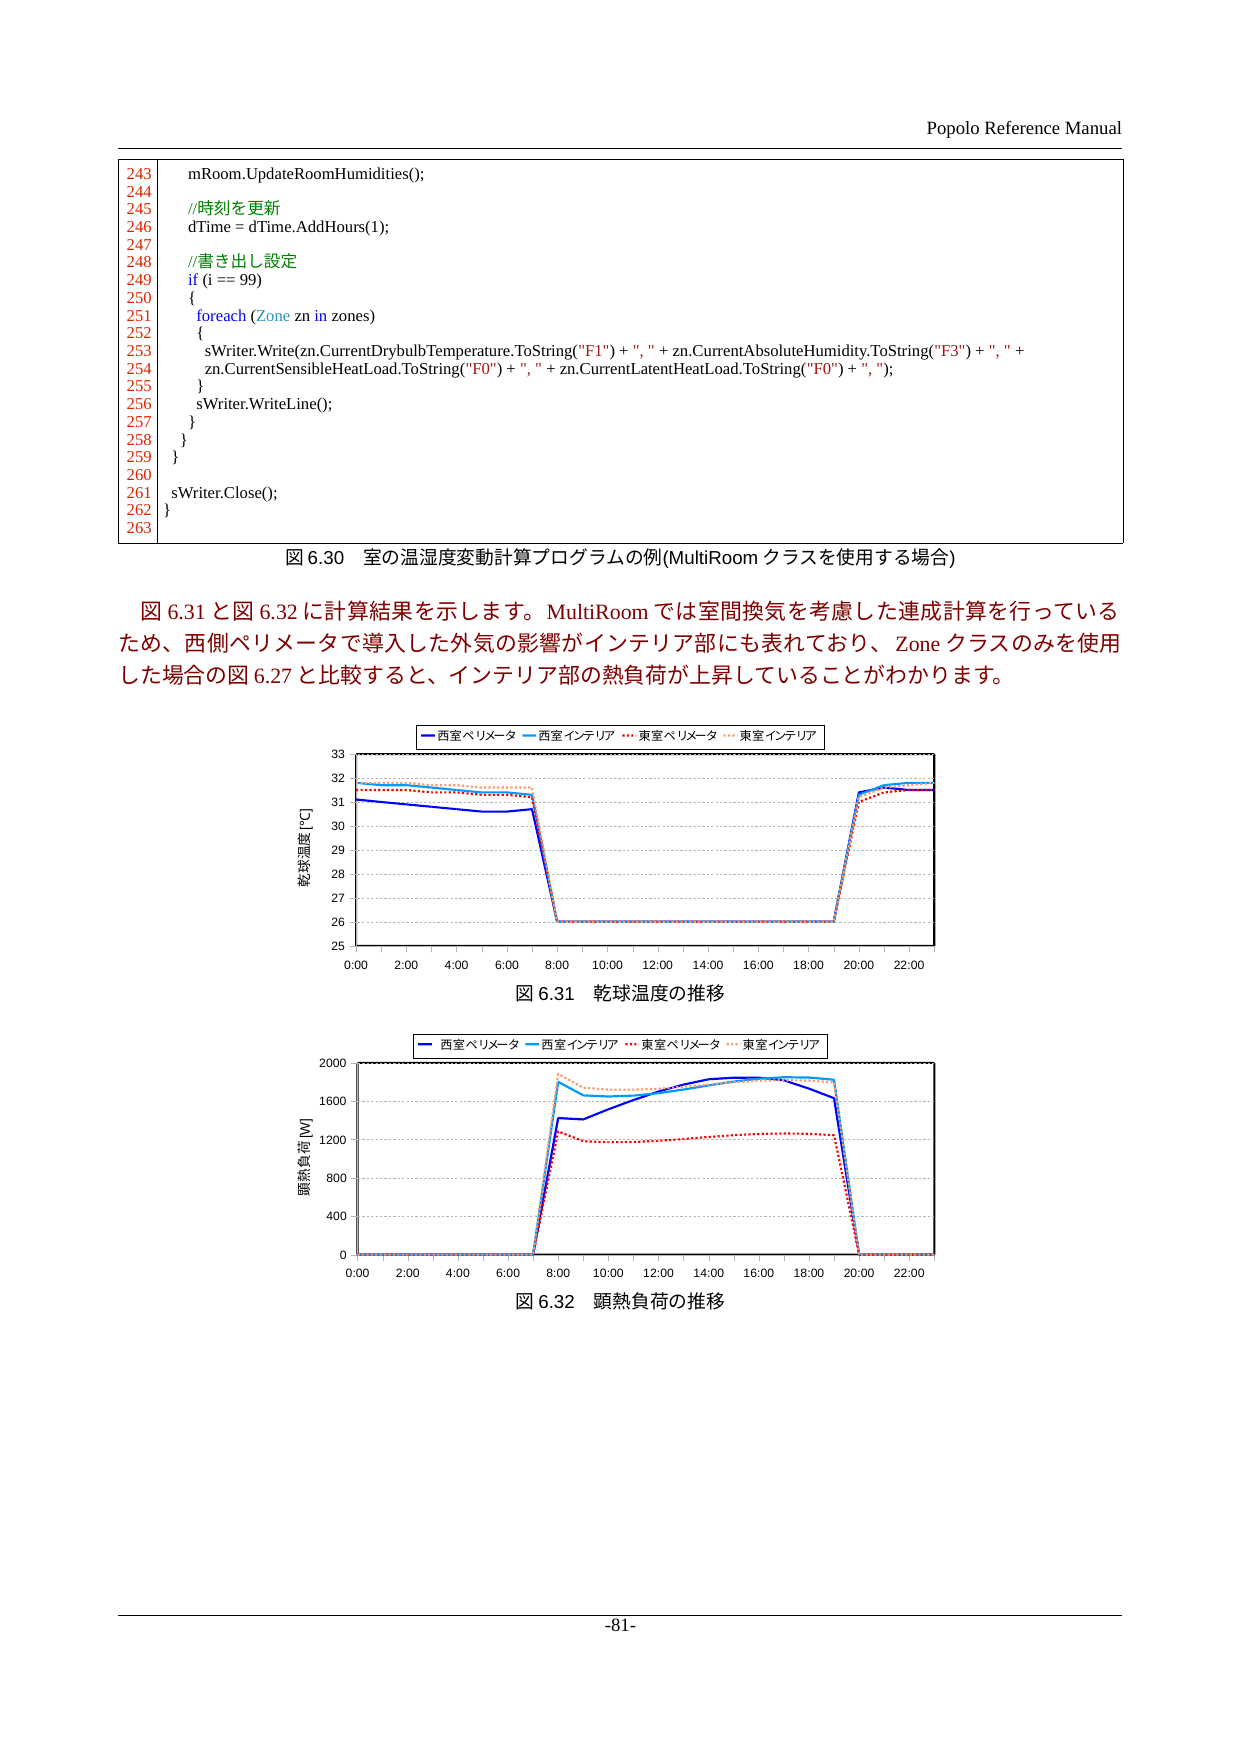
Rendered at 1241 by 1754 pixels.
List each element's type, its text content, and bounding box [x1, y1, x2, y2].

text 図6.31と図6.32に計算結果を示します。MultiRoomでは室間換気を考慮した連成計算を行っているため、西側ペリメータで導入した外気の影響がインテリア部にも表れており、Zoneクラスのみを使用した場合の図6.27と比較すると、インテリア部の熱負荷が上昇していることがわかります。 [118, 594, 1122, 689]
table_header mRoom.UpdateRoomHumidities(); //時刻を更新 dTime = dTime.AddHours(1); //書き出し設定 if (i == 99) { foreach (Zone zn in zones) { sWriter.Write(zn.CurrentDrybulbTemperature.ToString("F1") + ", " + zn.CurrentAbsoluteHumidity.ToString("F3") + ", " + zn.CurrentSensibleHeatLoad.ToString("F0") + ", " + zn.CurrentLatentHeatLoad.ToString("F0") + ", "); } sWriter.WriteLine(); } } } sWriter.Close(); } [158, 160, 1123, 543]
table_header 243 244 245 246 247 248 249 250 251 252 253 254 255 256 257 258 259 260 261 262 263 [119, 160, 157, 543]
text 図6.32 顕熱負荷の推移 [118, 1030, 1122, 1314]
text 図6.31 乾球温度の推移 [118, 714, 1122, 1005]
text 図6.30 室の温湿度変動計算プログラムの例(MultiRoomクラスを使用する場合) [118, 544, 1122, 570]
